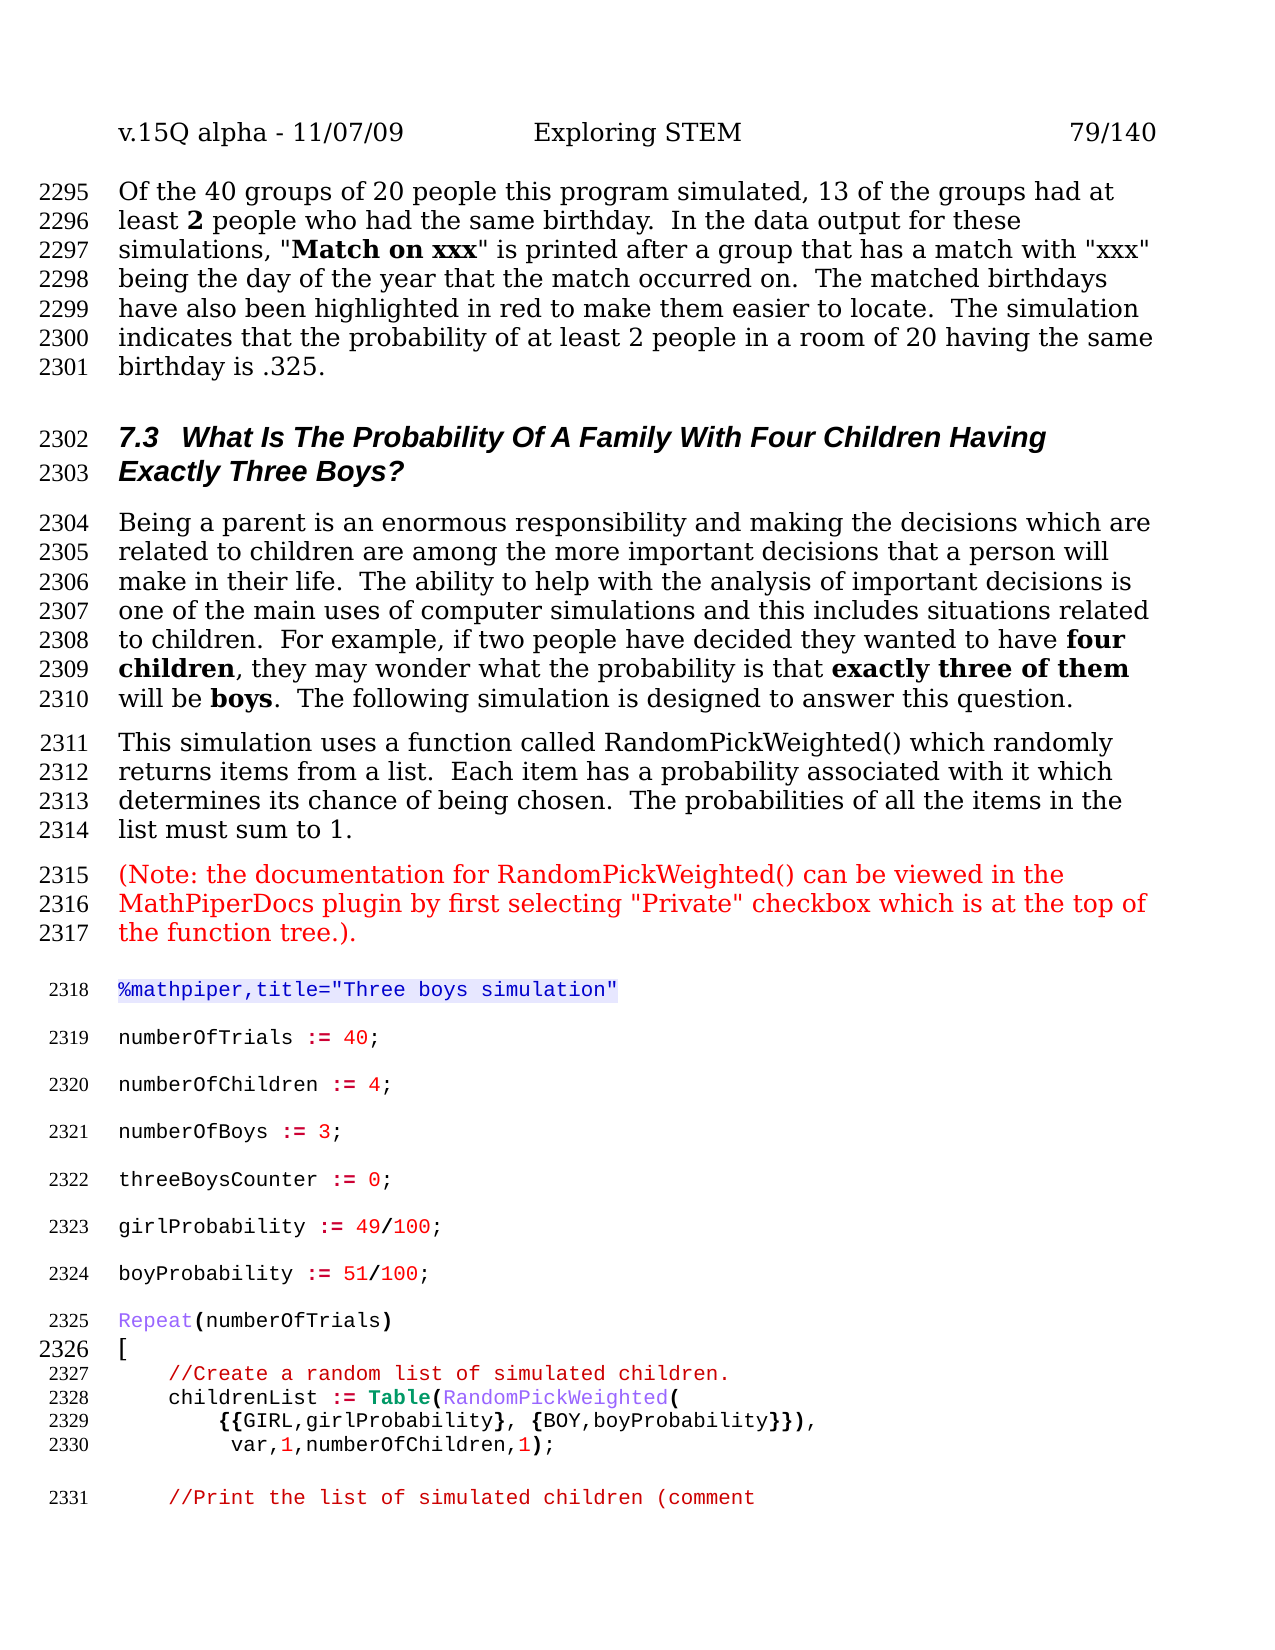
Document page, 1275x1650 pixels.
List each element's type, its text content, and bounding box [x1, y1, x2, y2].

text numberOfChildren := 4; [118, 1074, 1157, 1098]
text [ [118, 1334, 1157, 1363]
text This simulation uses a function called RandomPickWeighted() which randomly returns items from a list. Each item has a probability associated with it which determines its chance of being chosen. The probabilities of all the items in the list must sum to 1. [118, 728, 1157, 845]
subtitle What Is The Probability Of A Family With Four Children Having Exactly Three Boys? [118, 420, 1157, 487]
text threeBoysCounter := 0; [118, 1168, 1157, 1192]
text numberOfTrials := 40; [118, 1027, 1157, 1050]
text //Create a random list of simulated children. [118, 1363, 1157, 1387]
text girlProbability := 49/100; [118, 1216, 1157, 1239]
text //Print the list of simulated children (comment [118, 1487, 1157, 1511]
text %mathpiper,title="Three boys simulation" [118, 979, 1157, 1003]
text (Note: the documentation for RandomPickWeighted() can be viewed in the MathPiperDocs plugin by first selecting "Private" checkbox which is at the top of the function tree.). [118, 860, 1157, 947]
text Being a parent is an enormous responsibility and making the decisions which are related to children are among the more important decisions that a person will make in their life. The ability to help with the analysis of important decisions is one of the main uses of computer simulations and this includes situations related to children. For example, if two people have decided they wanted to have four children, they may wonder what the probability is that exactly three of them will be boys. The following simulation is designed to answer this question. [118, 508, 1157, 713]
text numberOfBoys := 3; [118, 1121, 1157, 1145]
text Repeat(numberOfTrials) [118, 1310, 1157, 1334]
text var,1,numberOfChildren,1); [118, 1434, 1157, 1458]
text {{GIRL,girlProbability}, {BOY,boyProbability}}), [118, 1411, 1157, 1434]
text boyProbability := 51/100; [118, 1263, 1157, 1287]
text Of the 40 groups of 20 people this program simulated, 13 of the groups had at least 2 people who had the same birthday. In the data output for these simulations, "Match on xxx" is printed after a group that has a match with "xxx" being the day of the year that the match occurred on. The matched birthdays have also been highlighted in red to make them easier to locate. The simulation indicates that the probability of at least 2 people in a room of 20 having the same birthday is .325. [118, 177, 1157, 381]
text childrenList := Table(RandomPickWeighted( [118, 1387, 1157, 1411]
